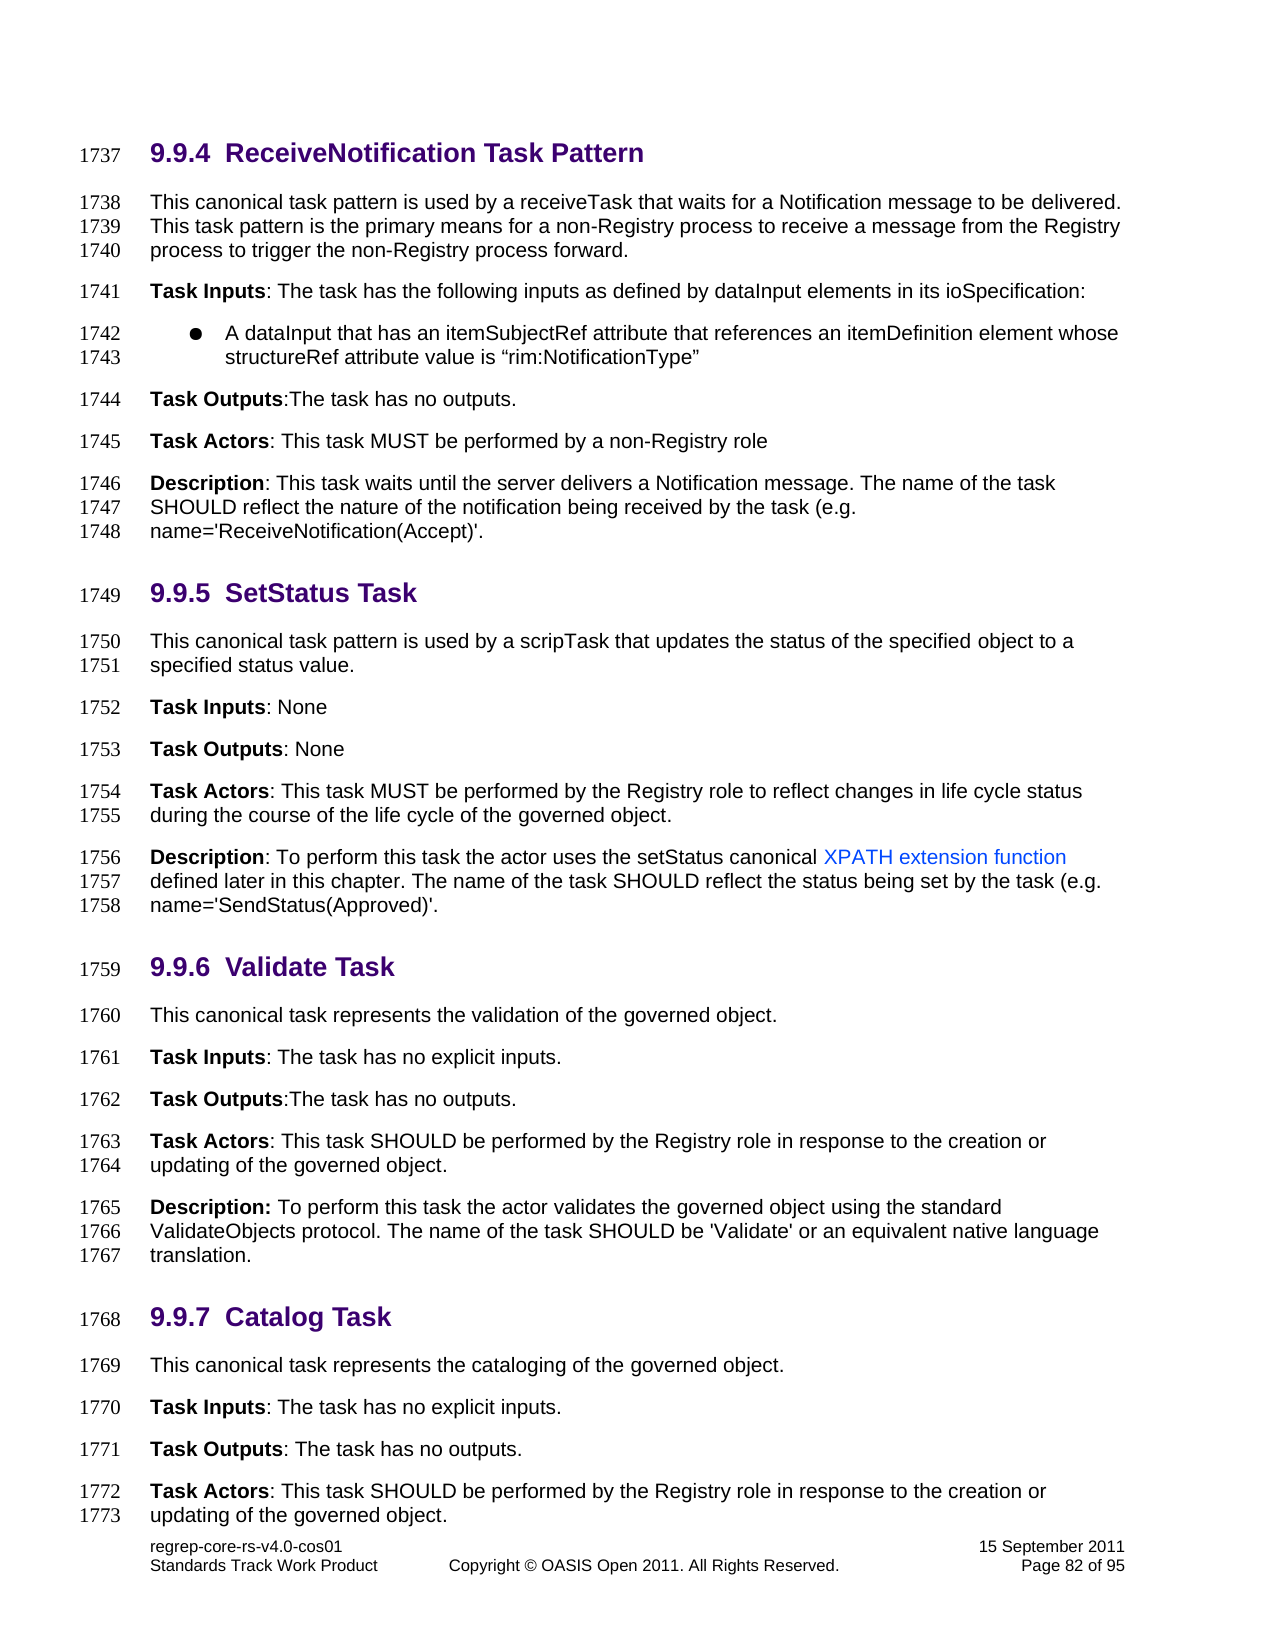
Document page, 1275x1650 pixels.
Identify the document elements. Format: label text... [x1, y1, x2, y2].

subtitle Validate Task [150, 951, 1125, 982]
subtitle ReceiveNotification Task Pattern [150, 137, 1125, 168]
text Task Actors: This task MUST be performed by the Registry role to reflect changes in life cycle status during the course of the life cycle of the governed object. [150, 779, 1125, 827]
text Description: This task waits until the server delivers a Notification message. The name of the task SHOULD reflect the nature of the notification being received by the task (e.g. name='ReceiveNotification(Accept)'. [150, 471, 1125, 543]
text This canonical task represents the cataloging of the governed object. [150, 1353, 1125, 1377]
text Task Outputs:The task has no outputs. [150, 387, 1125, 411]
text Task Outputs:The task has no outputs. [150, 1087, 1125, 1111]
list A dataInput that has an itemSubjectRef attribute that references an itemDefinition element whose structureRef attribute value is “rim:NotificationType” [187, 321, 1125, 369]
text Task Inputs: None [150, 695, 1125, 719]
text Task Outputs: The task has no outputs. [150, 1437, 1125, 1461]
text This canonical task pattern is used by a receiveTask that waits for a Notification message to be delivered. This task pattern is the primary means for a non-Registry process to receive a message from the Registry process to trigger the non-Registry process forward. [150, 189, 1125, 261]
text Description: To perform this task the actor uses the setStatus canonical XPATH extension function defined later in this chapter. The name of the task SHOULD reflect the status being set by the task (e.g. name='SendStatus(Approved)'. [150, 845, 1125, 917]
text Task Inputs: The task has no explicit inputs. [150, 1395, 1125, 1419]
text This canonical task pattern is used by a scripTask that updates the status of the specified object to a specified status value. [150, 629, 1125, 677]
text Task Actors: This task MUST be performed by a non-Registry role [150, 429, 1125, 453]
text Description: To perform this task the actor validates the governed object using the standard ValidateObjects protocol. The name of the task SHOULD be 'Validate' or an equivalent native language translation. [150, 1195, 1125, 1267]
subtitle Catalog Task [150, 1301, 1125, 1332]
text Task Actors: This task SHOULD be performed by the Registry role in response to the creation or updating of the governed object. [150, 1129, 1125, 1177]
text Task Actors: This task SHOULD be performed by the Registry role in response to the creation or updating of the governed object. [150, 1479, 1125, 1527]
text Task Inputs: The task has the following inputs as defined by dataInput elements in its ioSpecification: [150, 279, 1125, 303]
text Task Inputs: The task has no explicit inputs. [150, 1045, 1125, 1069]
text This canonical task represents the validation of the governed object. [150, 1003, 1125, 1027]
subtitle SetStatus Task [150, 577, 1125, 608]
text Task Outputs: None [150, 737, 1125, 761]
